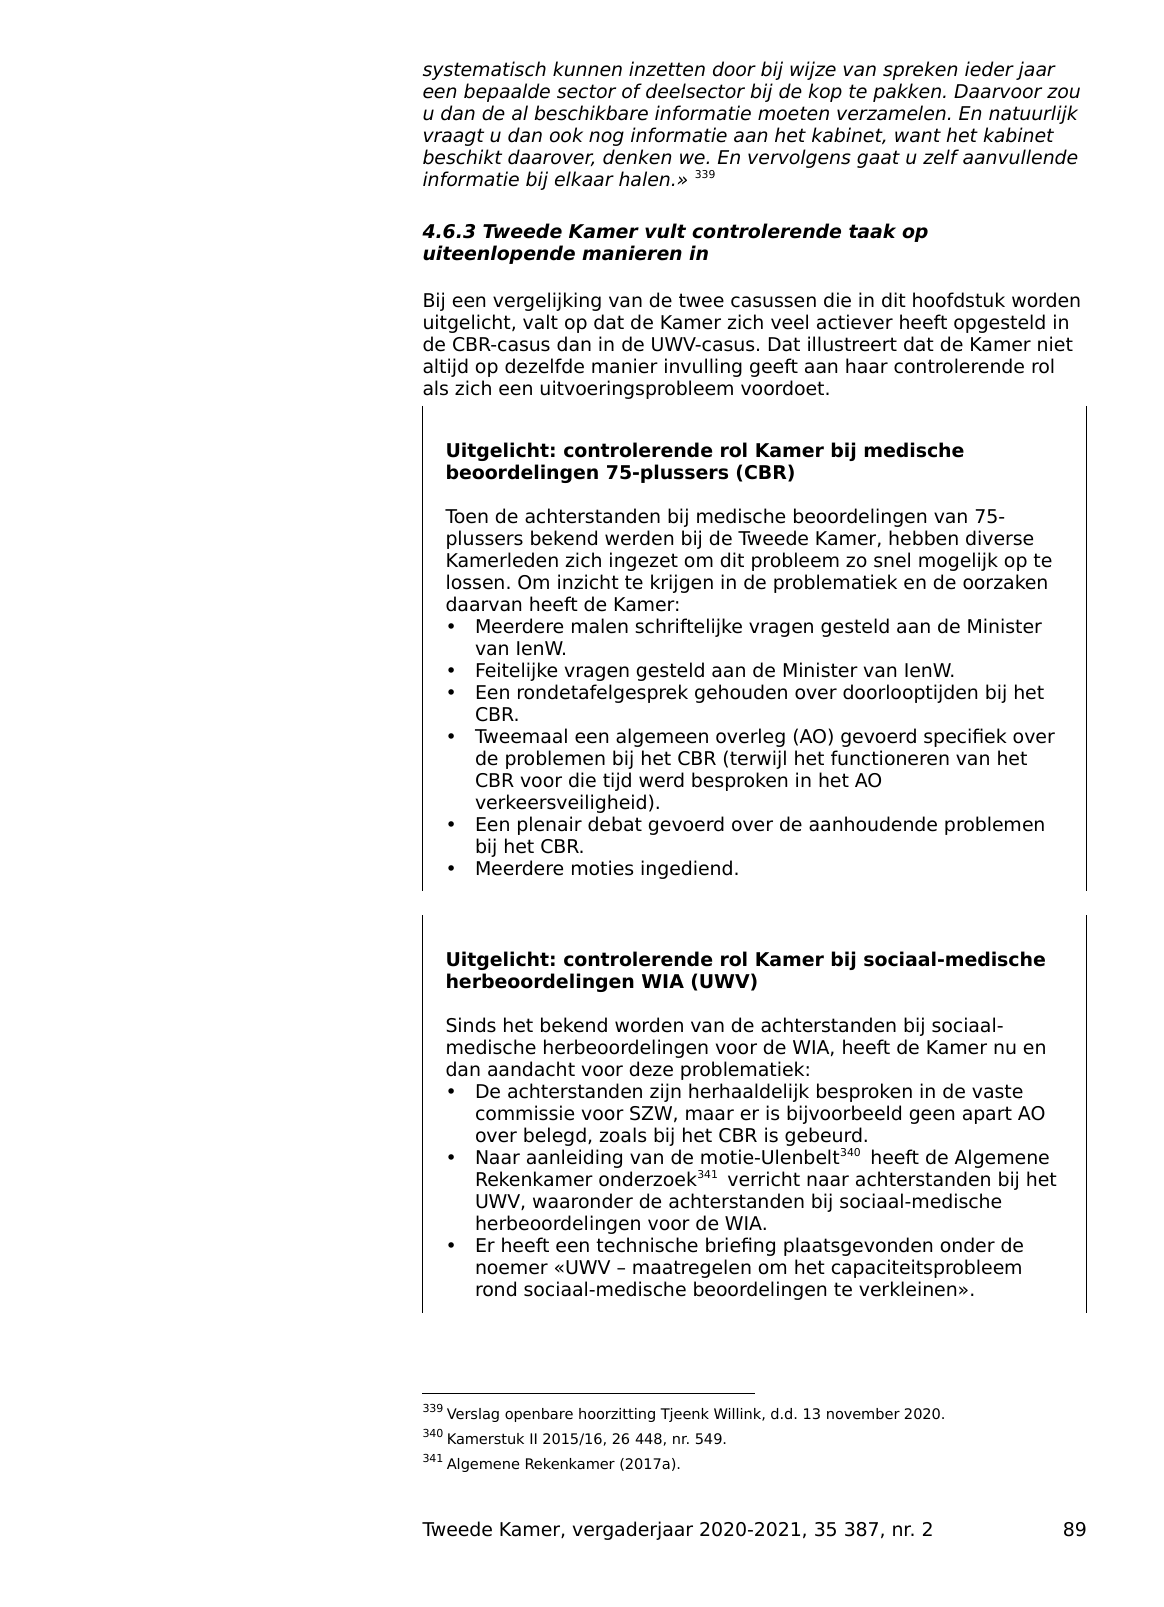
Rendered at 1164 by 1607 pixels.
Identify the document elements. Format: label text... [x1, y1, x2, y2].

table_header Uitgelicht: controlerende rol Kamer bij sociaal-medische herbeoordelingen WIA (UWV) Sinds het bekend worden van de achterstanden bij sociaal-medische herbeoordelingen voor de WIA, heeft de Kamer nu en dan aandacht voor deze problematiek: • De achterstanden zijn herhaaldelijk besproken in de vaste commissie voor SZW, maar er is bijvoorbeeld geen apart AO over belegd, zoals bij het CBR is gebeurd. • Naar aanleiding van de motie-Ulenbelt heeft de Algemene Rekenkamer onderzoek verricht naar achterstanden bij het UWV, waaronder de achterstanden bij sociaal-medische herbeoordelingen voor de WIA. • Er heeft een technische briefing plaatsgevonden onder de noemer «UWV – maatregelen om het capaciteitsprobleem rond sociaal-medische beoordelingen te verkleinen». [423, 915, 1086, 1312]
text systematisch kunnen inzetten door bij wijze van spreken ieder jaar een bepaalde sector of deelsector bij de kop te pakken. Daarvoor zou u dan de al beschikbare informatie moeten verzamelen. En natuurlijk vraagt u dan ook nog informatie aan het kabinet, want het kabinet beschikt daarover, denken we. En vervolgens gaat u zelf aanvullende informatie bij elkaar halen.» [422, 59, 1087, 191]
table_header Uitgelicht: controlerende rol Kamer bij medische beoordelingen 75-plussers (CBR) Toen de achterstanden bij medische beoordelingen van 75-plussers bekend werden bij de Tweede Kamer, hebben diverse Kamerleden zich ingezet om dit probleem zo snel mogelijk op te lossen. Om inzicht te krijgen in de problematiek en de oorzaken daarvan heeft de Kamer: • Meerdere malen schriftelijke vragen gesteld aan de Minister van IenW. • Feitelijke vragen gesteld aan de Minister van IenW. • Een rondetafelgesprek gehouden over doorlooptijden bij het CBR. • Tweemaal een algemeen overleg (AO) gevoerd specifiek over de problemen bij het CBR (terwijl het functioneren van het CBR voor die tijd werd besproken in het AO verkeersveiligheid). • Een plenair debat gevoerd over de aanhoudende problemen bij het CBR. • Meerdere moties ingediend. [423, 406, 1086, 891]
text Verslag openbare hoorzitting Tjeenk Willink, d.d. 13 november 2020. [422, 1402, 1087, 1424]
subtitle 4.6.3 Tweede Kamer vult controlerende taak op uiteenlopende manieren in [422, 221, 1087, 265]
text Bij een vergelijking van de twee casussen die in dit hoofdstuk worden uitgelicht, valt op dat de Kamer zich veel actiever heeft opgesteld in de CBR-casus dan in de UWV-casus. Dat illustreert dat de Kamer niet altijd op dezelfde manier invulling geeft aan haar controlerende rol als zich een uitvoeringsprobleem voordoet. [422, 290, 1087, 400]
